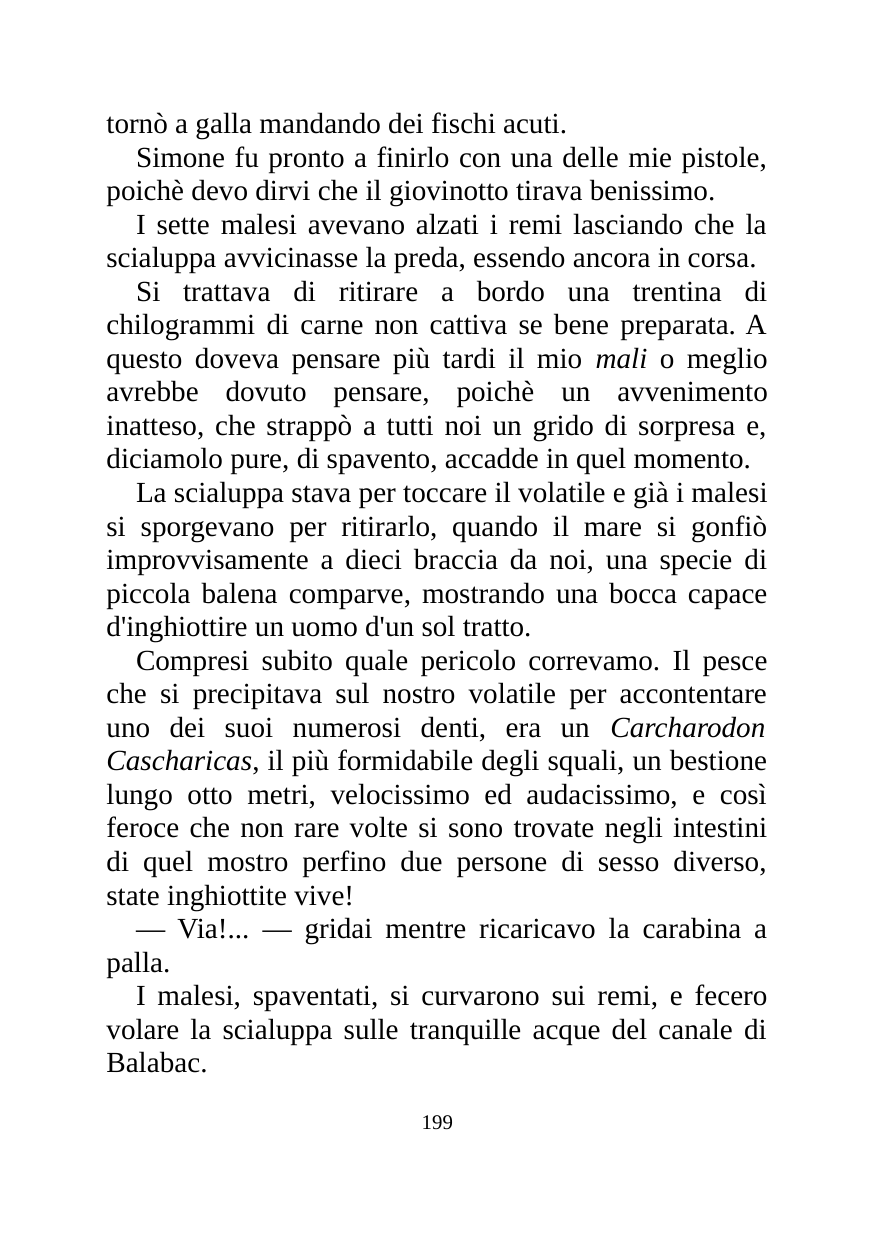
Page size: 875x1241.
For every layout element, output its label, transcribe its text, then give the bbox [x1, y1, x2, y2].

text — Via!... — gridai mentre ricaricavo la carabina a palla. [106, 911, 768, 978]
text La scialuppa stava per toccare il volatile e già i malesi si sporgevano per ritirarlo, quando il mare si gonfiò improvvisamente a dieci braccia da noi, una specie di piccola balena comparve, mostrando una bocca capace d'inghiottire un uomo d'un sol tratto. [106, 475, 768, 643]
text I sette malesi avevano alzati i remi lasciando che la scialuppa avvicinasse la preda, essendo ancora in corsa. [106, 207, 768, 274]
text Si trattava di ritirare a bordo una trentina di chilogrammi di carne non cattiva se bene preparata. A questo doveva pensare più tardi il mio mali o meglio avrebbe dovuto pensare, poichè un avvenimento inatteso, che strappò a tutti noi un grido di sorpresa e, diciamolo pure, di spavento, accadde in quel momento. [106, 274, 768, 475]
text Simone fu pronto a finirlo con una delle mie pistole, poichè devo dirvi che il giovinotto tirava benissimo. [106, 140, 768, 207]
text Compresi subito quale pericolo correvamo. Il pesce che si precipitava sul nostro volatile per accontentare uno dei suoi numerosi denti, era un Carcharodon Cascharicas, il più formidabile degli squali, un bestione lungo otto metri, velocissimo ed audacissimo, e così feroce che non rare volte si sono trovate negli intestini di quel mostro perfino due persone di sesso diverso, state inghiottite vive! [106, 643, 768, 911]
text tornò a galla mandando dei fischi acuti. [106, 106, 768, 140]
text I malesi, spaventati, si curvarono sui remi, e fecero volare la scialuppa sulle tranquille acque del canale di Balabac. [106, 978, 768, 1079]
